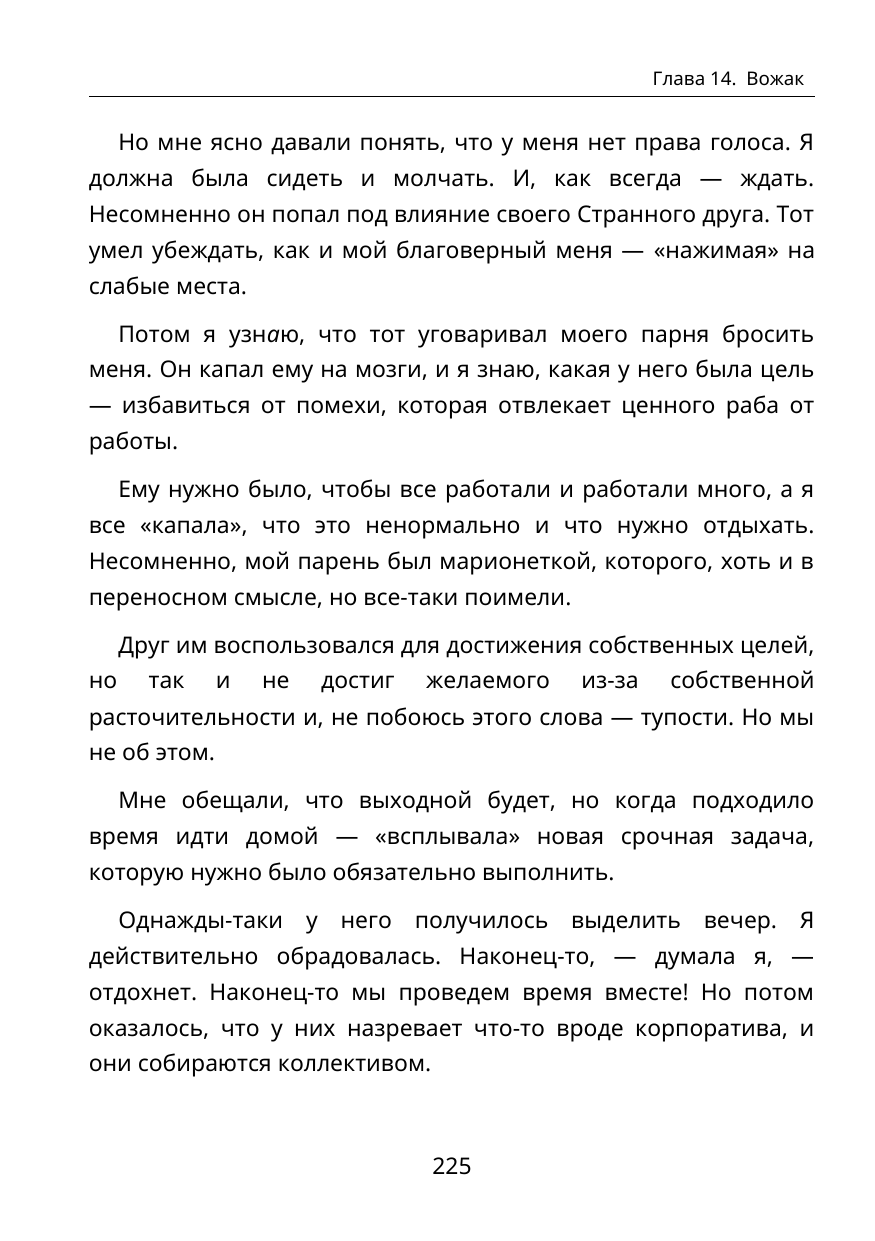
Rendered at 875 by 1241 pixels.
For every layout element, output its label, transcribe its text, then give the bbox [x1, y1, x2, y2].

text Ему нужно было, чтобы все работали и работали много, а я все «капала», что это ненормально и что нужно отдыхать. Несомненно, мой парень был марионеткой, которого, хоть и в переносном смысле, но все-таки поимели. [88, 473, 815, 612]
text Мне обещали, что выходной будет, но когда подходило время идти домой — «всплывала» новая срочная задача, которую нужно было обязательно выполнить. [88, 784, 815, 887]
text Потом я узнаю, что тот уговаривал моего парня бросить меня. Он капал ему на мозги, и я знаю, какая у него была цель — избавиться от помехи, которая отвлекает ценного раба от работы. [88, 317, 815, 457]
text Но мне ясно давали понять, что у меня нет права голоса. Я должна была сидеть и молчать. И, как всегда — ждать. Несомненно он попал под влияние своего Странного друга. Тот умел убеждать, как и мой благоверный меня — «нажимая» на слабые места. [88, 126, 815, 301]
text Друг им воспользовался для достижения собственных целей, но так и не достиг желаемого из-за собственной расточительности и, не побоюсь этого слова — тупости. Но мы не об этом. [88, 628, 815, 768]
text Однажды-таки у него получилось выделить вечер. Я действительно обрадовалась. Наконец-то, — думала я, — отдохнет. Наконец-то мы проведем время вместе! Но потом оказалось, что у них назревает что-то вроде корпоратива, и они собираются коллективом. [88, 904, 815, 1079]
